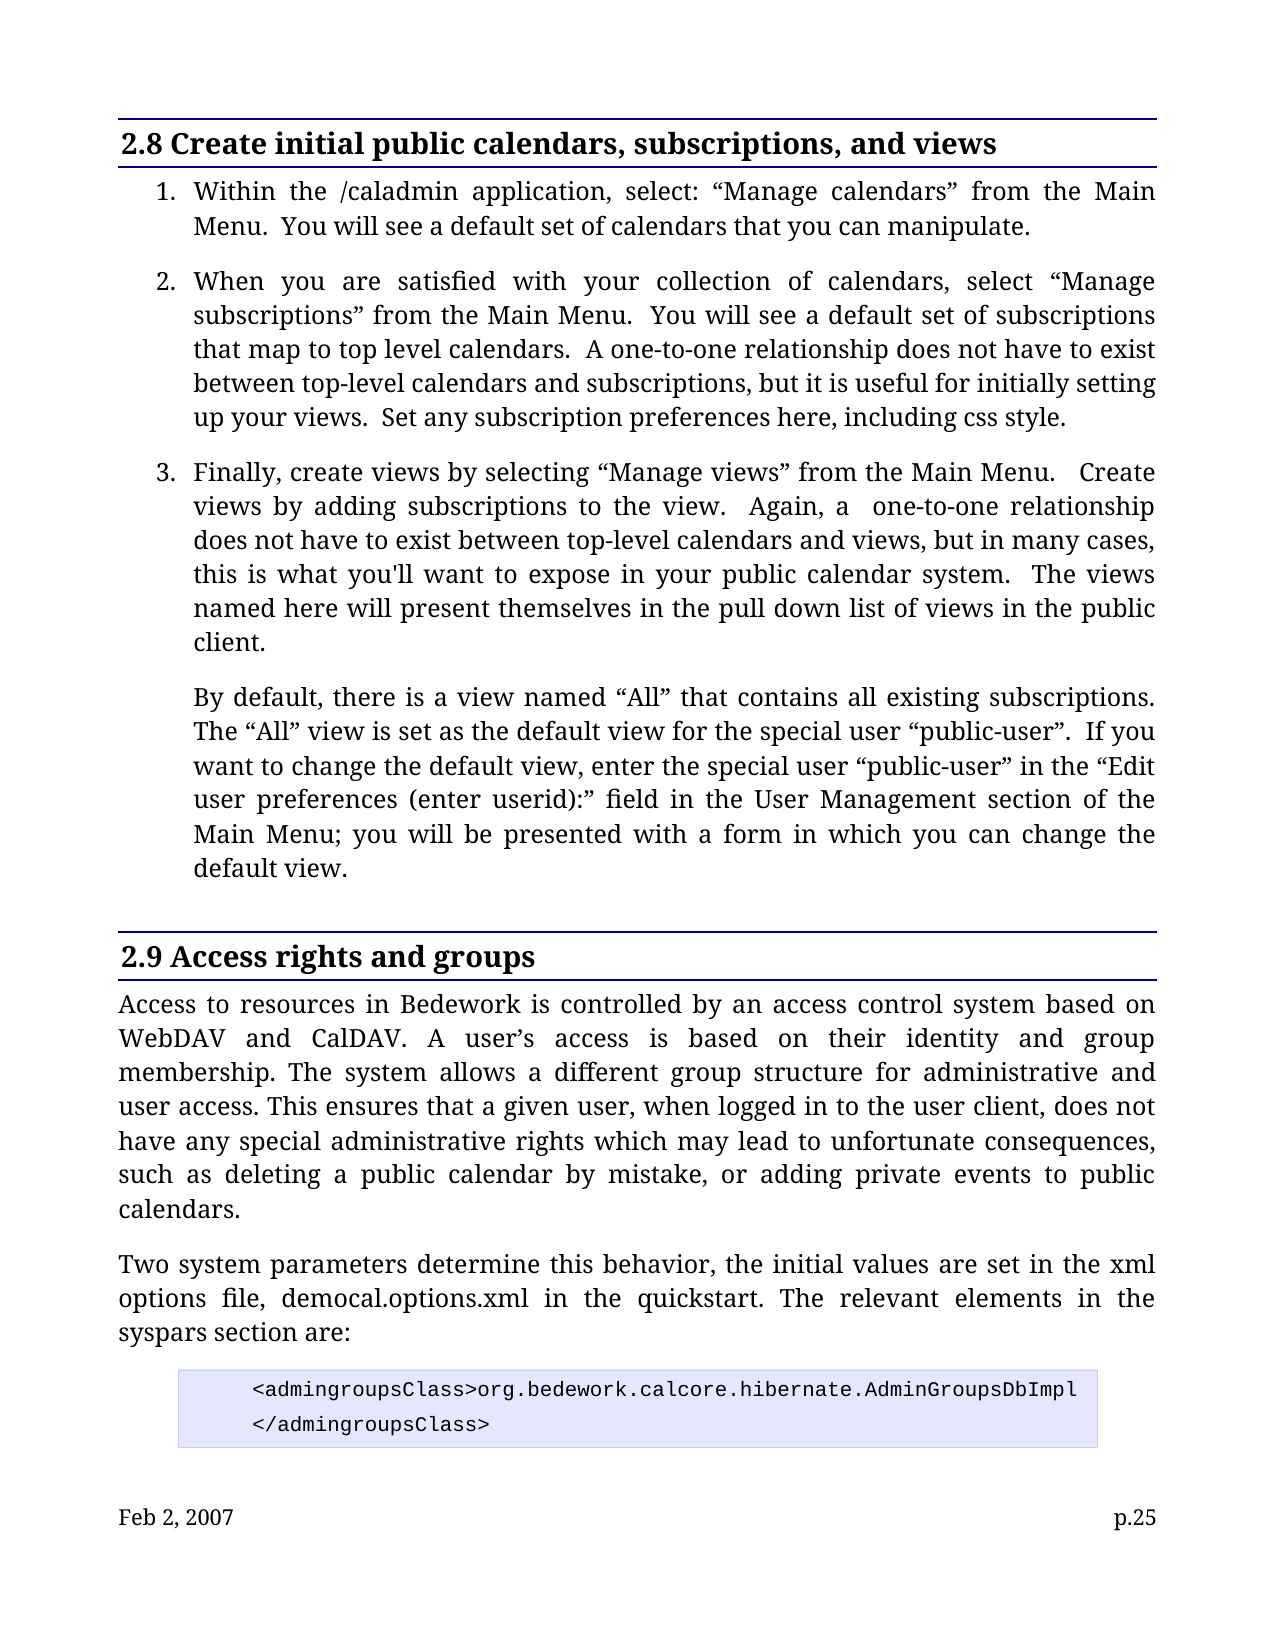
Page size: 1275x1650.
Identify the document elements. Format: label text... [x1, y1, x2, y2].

list Finally, create views by selecting “Manage views” from the Main Menu. Create views by adding subscriptions to the view. Again, a one-to-one relationship does not have to exist between top-level calendars and views, but in many cases, this is what you'll want to expose in your public calendar system. The views named here will present themselves in the pull down list of views in the public client. [156, 454, 1157, 659]
list When you are satisfied with your collection of calendars, select “Manage subscriptions” from the Main Menu. You will see a default set of subscriptions that map to top level calendars. A one-to-one relationship does not have to exist between top-level calendars and subscriptions, but it is useful for initially setting up your views. Set any subscription preferences here, including css style. [156, 263, 1157, 433]
text Two system parameters determine this behavior, the initial values are set in the xml options file, democal.options.xml in the quickstart. The relevant elements in the syspars section are: [118, 1246, 1157, 1348]
subtitle 2.8 Create initial public calendars, subscriptions, and views [118, 120, 1157, 166]
list By default, there is a view named “All” that contains all existing subscriptions. The “All” view is set as the default view for the special user “public-user”. If you want to change the default view, enter the special user “public-user” in the “Edit user preferences (enter userid):” field in the User Management section of the Main Menu; you will be presented with a form in which you can change the default view. [156, 680, 1157, 884]
list Within the /caladmin application, select: “Manage calendars” from the Main Menu. You will see a default set of calendars that you can manipulate. [156, 174, 1157, 242]
text <admingroupsClass>org.bedework.calcore.hibernate.AdminGroupsDbImpl [179, 1371, 1097, 1402]
text </admingroupsClass> [179, 1405, 1097, 1447]
text Access to resources in Bedework is controlled by an access control system based on WebDAV and CalDAV. A user’s access is based on their identity and group membership. The system allows a different group structure for administrative and user access. This ensures that a given user, when logged in to the user client, does not have any special administrative rights which may lead to unfortunate consequences, such as deleting a public calendar by mistake, or adding private events to public calendars. [118, 987, 1157, 1225]
subtitle 2.9 Access rights and groups [118, 933, 1157, 979]
